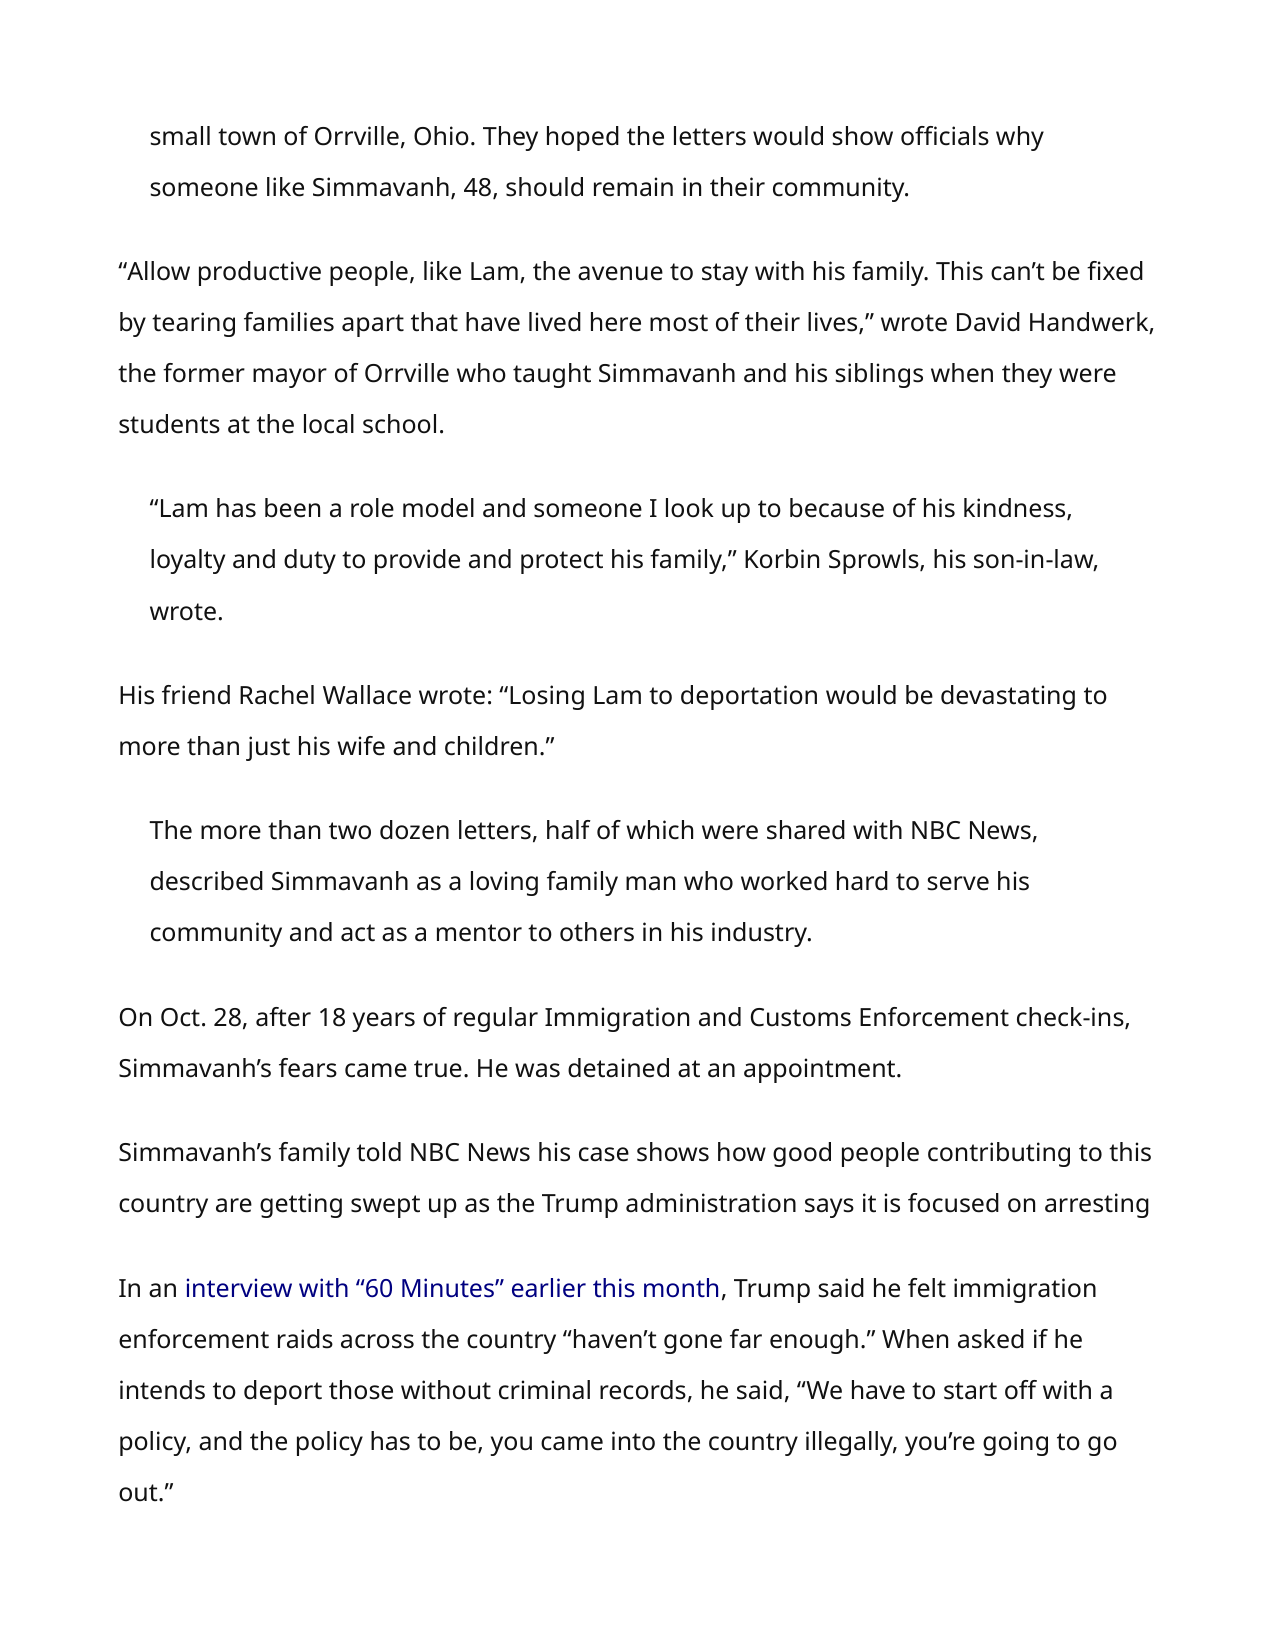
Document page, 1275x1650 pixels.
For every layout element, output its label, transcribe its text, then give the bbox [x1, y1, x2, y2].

text “Lam has been a role model and someone I look up to because of his kindness, loyalty and duty to provide and protect his family,” Korbin Sprowls, his son-in-law, wrote. [149, 491, 1126, 627]
text small town of Orrville, Ohio. They hoped the letters would show officials why someone like Simmavanh, 48, should remain in their community. [149, 118, 1126, 203]
text “Allow productive people, like Lam, the avenue to stay with his family. This can’t be fixed by tearing families apart that have lived here most of their lives,” wrote David Handwerk, the former mayor of Orrville who taught Simmavanh and his siblings when they were students at the local school. [118, 253, 1157, 441]
text In an interview with “60 Minutes” earlier this month, Trump said he felt immigration enforcement raids across the country “haven’t gone far enough.” When asked if he intends to deport those without criminal records, he said, “We have to start off with a policy, and the policy has to be, you came into the country illegally, you’re going to go out.” [118, 1270, 1157, 1508]
text The more than two dozen letters, half of which were shared with NBC News, described Simmavanh as a loving family man who worked hard to serve his community and act as a mentor to others in his industry. [149, 813, 1126, 949]
text On Oct. 28, after 18 years of regular Immigration and Customs Enforcement check-ins, Simmavanh’s fears came true. He was detained at an appointment. [118, 999, 1157, 1084]
text Simmavanh’s family told NBC News his case shows how good people contributing to this country are getting swept up as the Trump administration says it is focused on arresting [118, 1135, 1157, 1220]
text His friend Rachel Wallace wrote: “Losing Lam to deportation would be devastating to more than just his wife and children.” [118, 677, 1157, 763]
